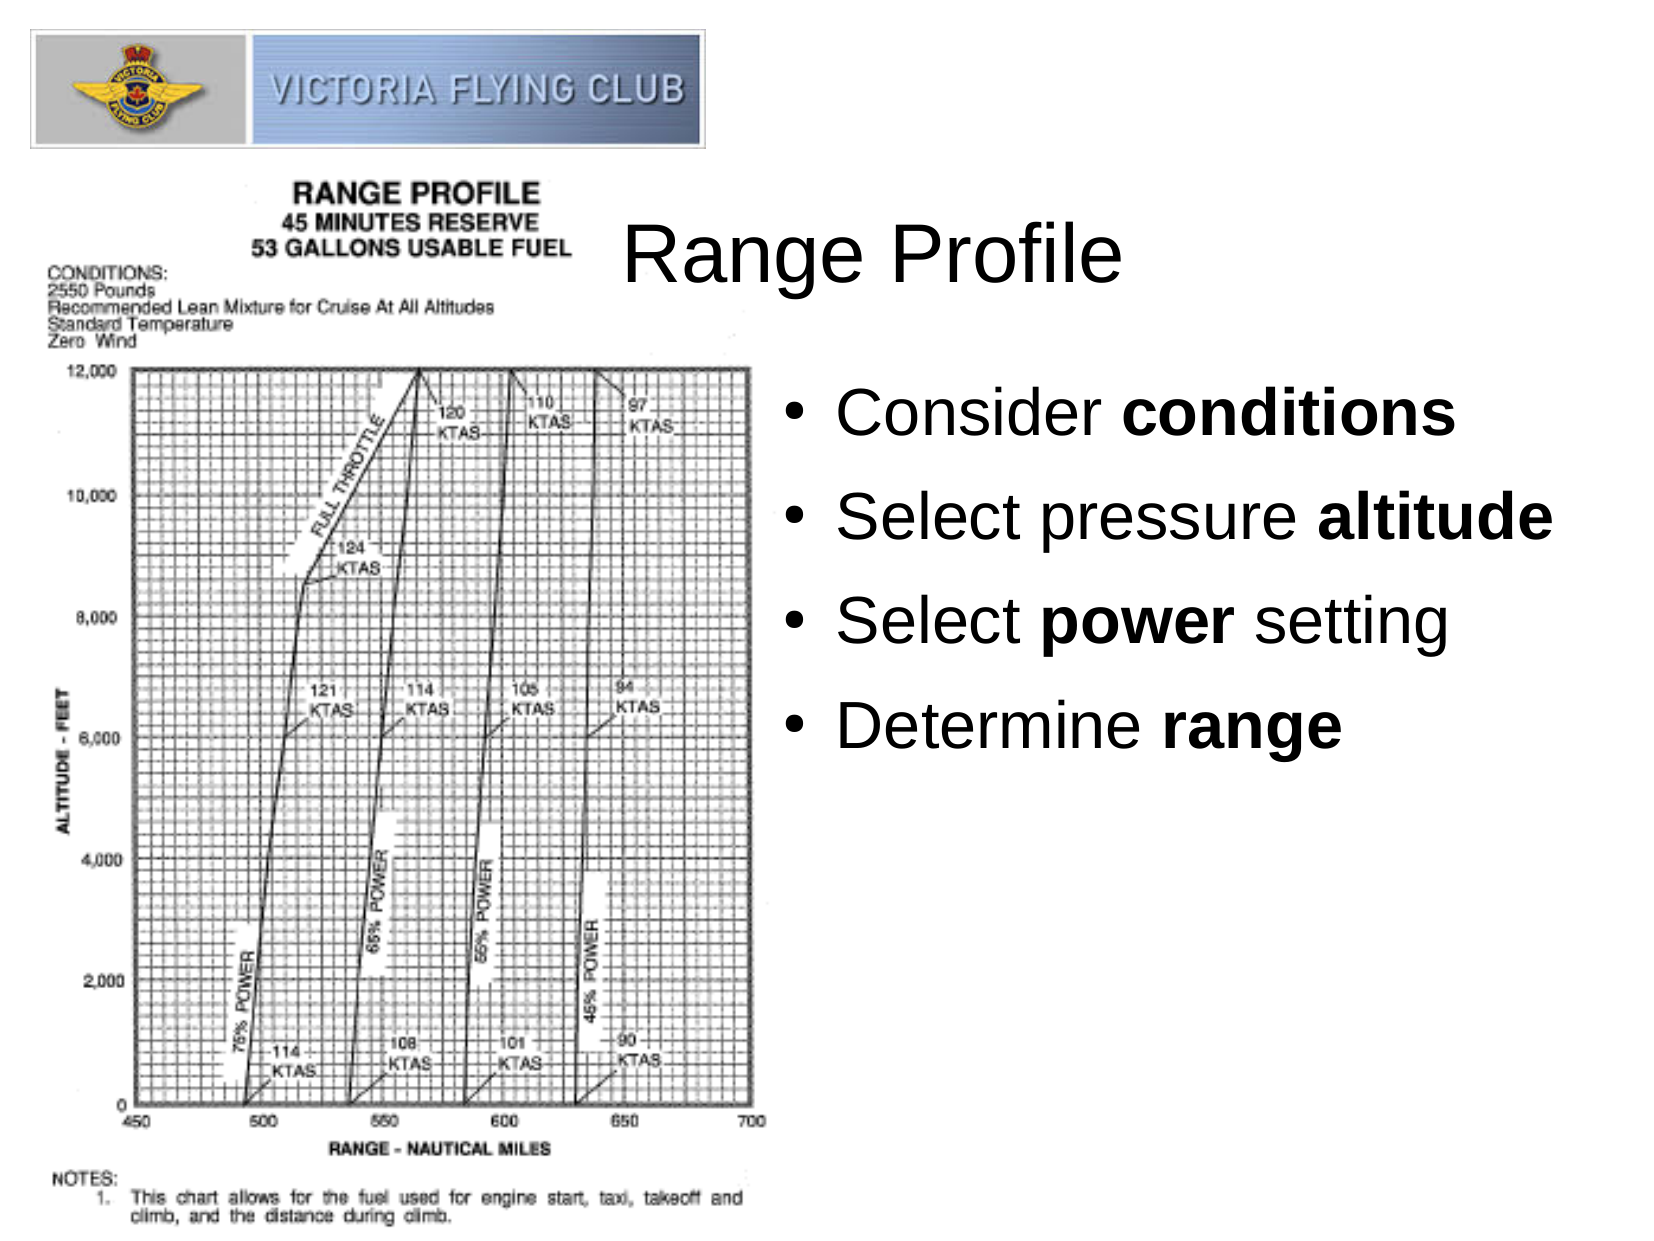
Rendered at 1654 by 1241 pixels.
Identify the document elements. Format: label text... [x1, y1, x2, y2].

list Consider conditions Select pressure altitude Select power setting Determine range [765, 375, 1572, 1095]
picture [30, 164, 781, 1239]
title Range Profile [82, 150, 1571, 358]
picture [30, 29, 706, 149]
